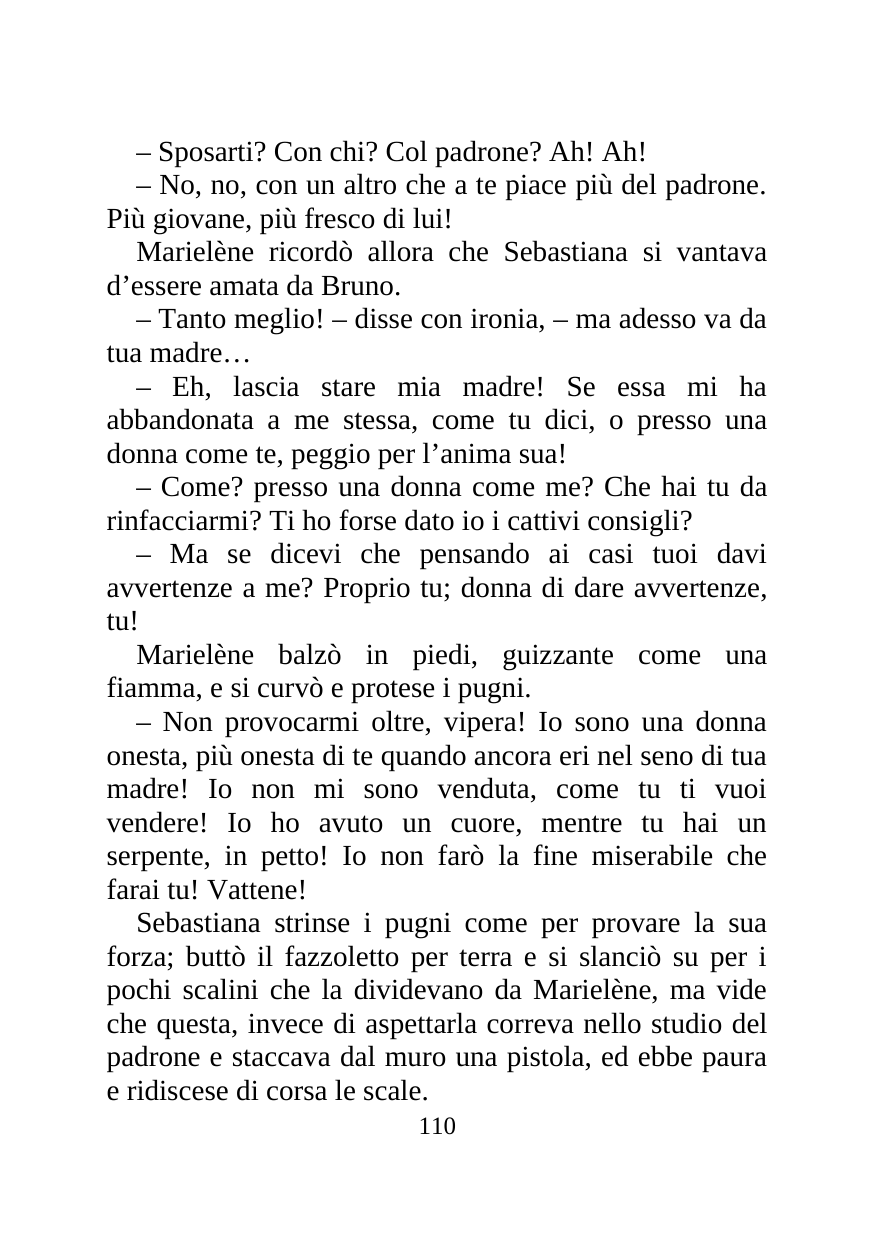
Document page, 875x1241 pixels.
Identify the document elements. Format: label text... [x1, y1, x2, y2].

text – Ma se dicevi che pensando ai casi tuoi davi avvertenze a me? Proprio tu; donna di dare avvertenze, tu! [106, 536, 768, 637]
text – Eh, lascia stare mia madre! Se essa mi ha abbandonata a me stessa, come tu dici, o presso una donna come te, peggio per l’anima sua! [106, 369, 768, 469]
text Marielène ricordò allora che Sebastiana si vantava d’essere amata da Bruno. [106, 234, 768, 302]
text Sebastiana strinse i pugni come per provare la sua forza; buttò il fazzoletto per terra e si slanciò su per i pochi scalini che la dividevano da Marielène, ma vide che questa, invece di aspettarla correva nello studio del padrone e staccava dal muro una pistola, ed ebbe paura e ridiscese di corsa le scale. [106, 905, 768, 1107]
text – No, no, con un altro che a te piace più del padrone. Più giovane, più fresco di lui! [106, 167, 768, 234]
text – Come? presso una donna come me? Che hai tu da rinfacciarmi? Ti ho forse dato io i cattivi consigli? [106, 469, 768, 536]
text – Sposarti? Con chi? Col padrone? Ah! Ah! [106, 134, 768, 167]
text – Non provocarmi oltre, vipera! Io sono una donna onesta, più onesta di te quando ancora eri nel seno di tua madre! Io non mi sono venduta, come tu ti vuoi vendere! Io ho avuto un cuore, mentre tu hai un serpente, in petto! Io non farò la fine miserabile che farai tu! Vattene! [106, 704, 768, 905]
text – Tanto meglio! – disse con ironia, – ma adesso va da tua madre… [106, 302, 768, 369]
text Marielène balzò in piedi, guizzante come una fiamma, e si curvò e protese i pugni. [106, 637, 768, 704]
